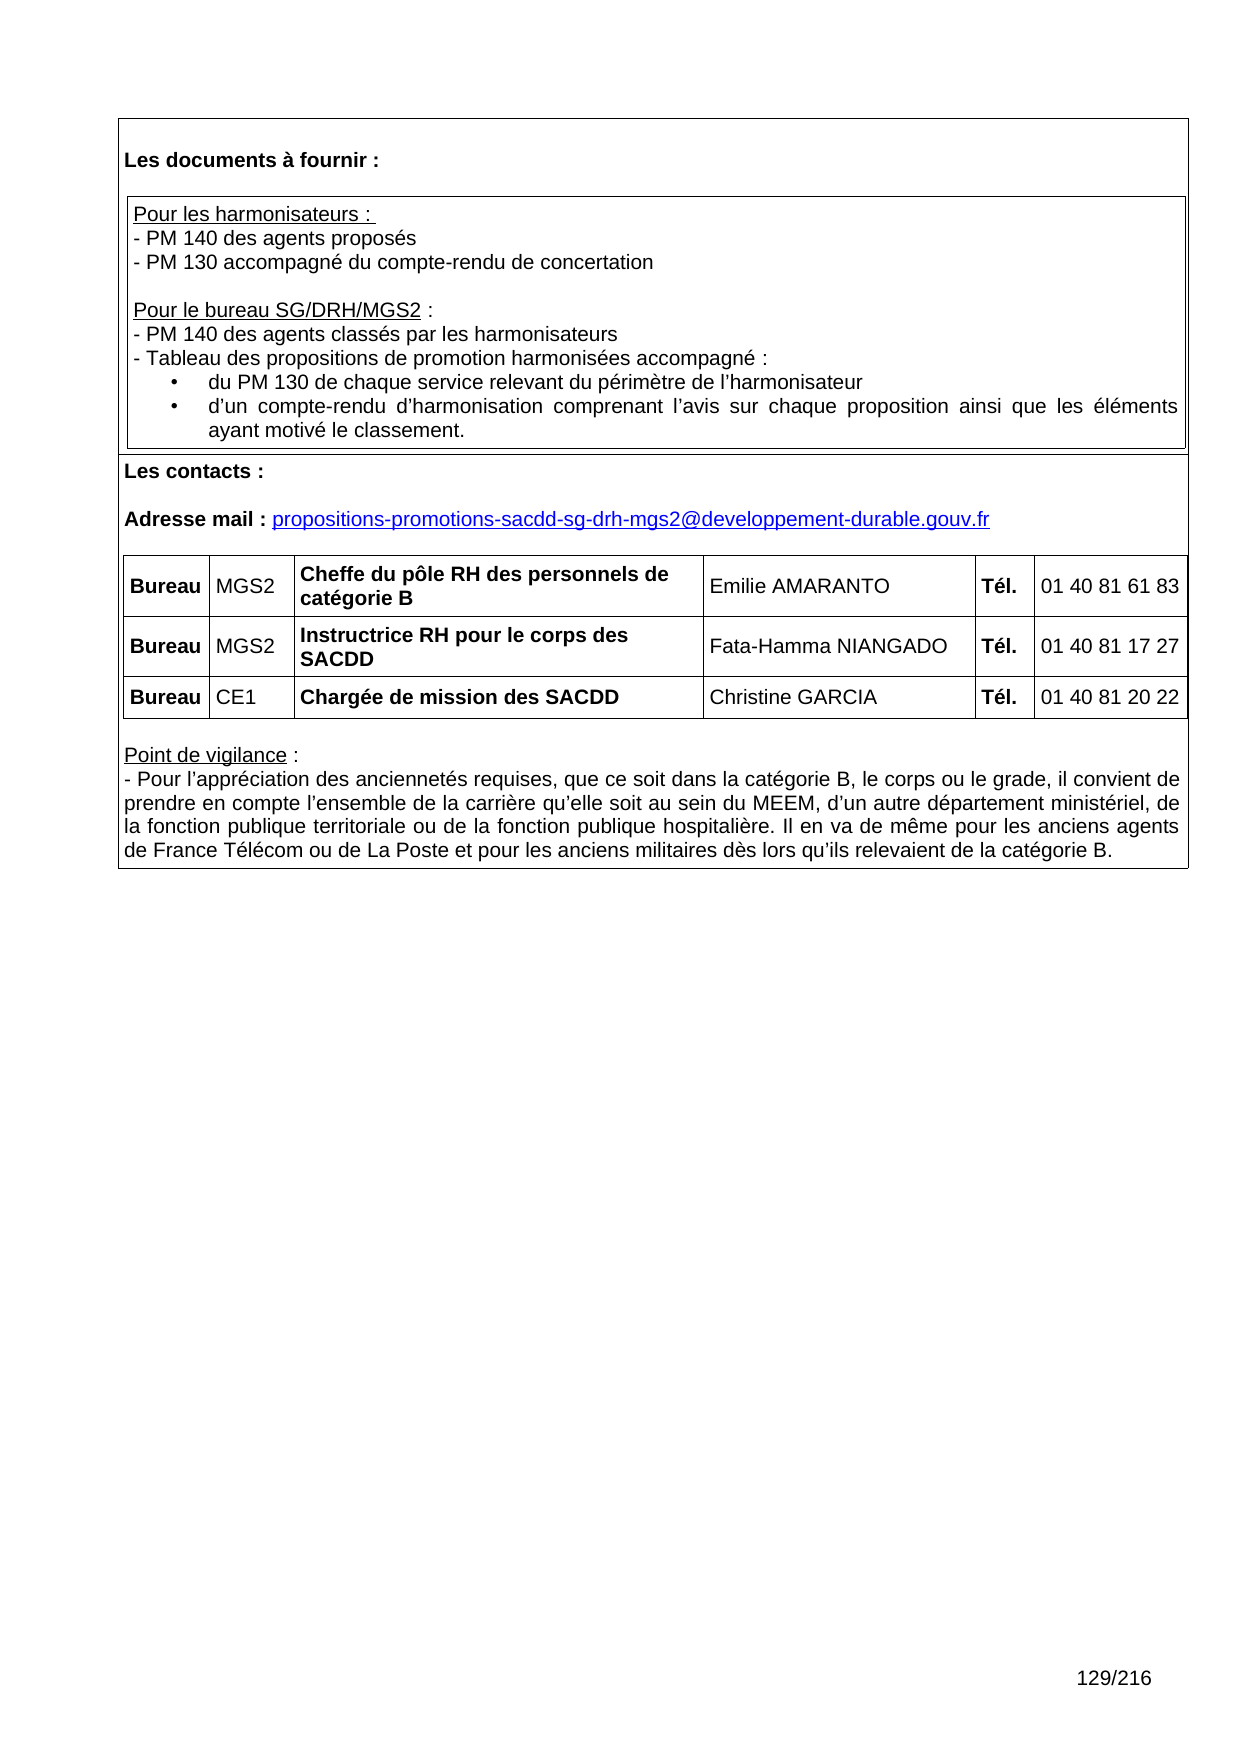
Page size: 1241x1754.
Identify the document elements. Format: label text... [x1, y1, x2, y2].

table_cell Christine GARCIA [704, 677, 975, 717]
table_cell Bureau [124, 677, 209, 717]
table_header MGS2 [210, 556, 294, 616]
table_cell 01 40 81 20 22 [1035, 677, 1187, 717]
table_header Cheffe du pôle RH des personnels de catégorie B [295, 556, 703, 616]
table_header Emilie AMARANTO [704, 556, 975, 616]
table_header Pour les harmonisateurs : - PM 140 des agents proposés - PM 130 accompagné du compte-rendu de concertation Pour le bureau SG/DRH/MGS2 : - PM 140 des agents classés par les harmonisateurs - Tableau des propositions de promotion harmonisées accompagné : du PM 130 de chaque service relevant du périmètre de l’harmonisateur d’un compte-rendu d’harmonisation comprenant l’avis sur chaque proposition ainsi que les éléments ayant motivé le classement. [128, 197, 1185, 447]
table_cell Tél. [976, 677, 1034, 717]
table_cell Bureau [124, 617, 209, 676]
table_cell Tél. [976, 617, 1034, 676]
table_cell CE1 [210, 677, 294, 717]
table_header 01 40 81 61 83 [1035, 556, 1187, 616]
table_cell MGS2 [210, 617, 294, 676]
table_header Tél. [976, 556, 1034, 616]
table_cell Chargée de mission des SACDD [295, 677, 703, 717]
table_cell Instructrice RH pour le corps des SACDD [295, 617, 703, 676]
table_cell Fata-Hamma NIANGADO [704, 617, 975, 676]
table_cell Les contacts : Adresse mail : propositions-promotions-sacdd-sg-drh-mgs2@developpement-durable.gouv.fr Point de vigilance : - Pour l’appréciation des anciennetés requises, que ce soit dans la catégorie B, le corps ou le grade, il convient de prendre en compte l’ensemble de la carrière qu’elle soit au sein du MEEM, d’un autre département ministériel, de la fonction publique territoriale ou de la fonction publique hospitalière. Il en va de même pour les anciens agents de France Télécom ou de La Poste et pour les anciens militaires dès lors qu’ils relevaient de la catégorie B. [119, 455, 1188, 868]
table_header Les documents à fournir : [119, 119, 1188, 453]
table_cell 01 40 81 17 27 [1035, 617, 1187, 676]
table_header Bureau [124, 556, 209, 616]
